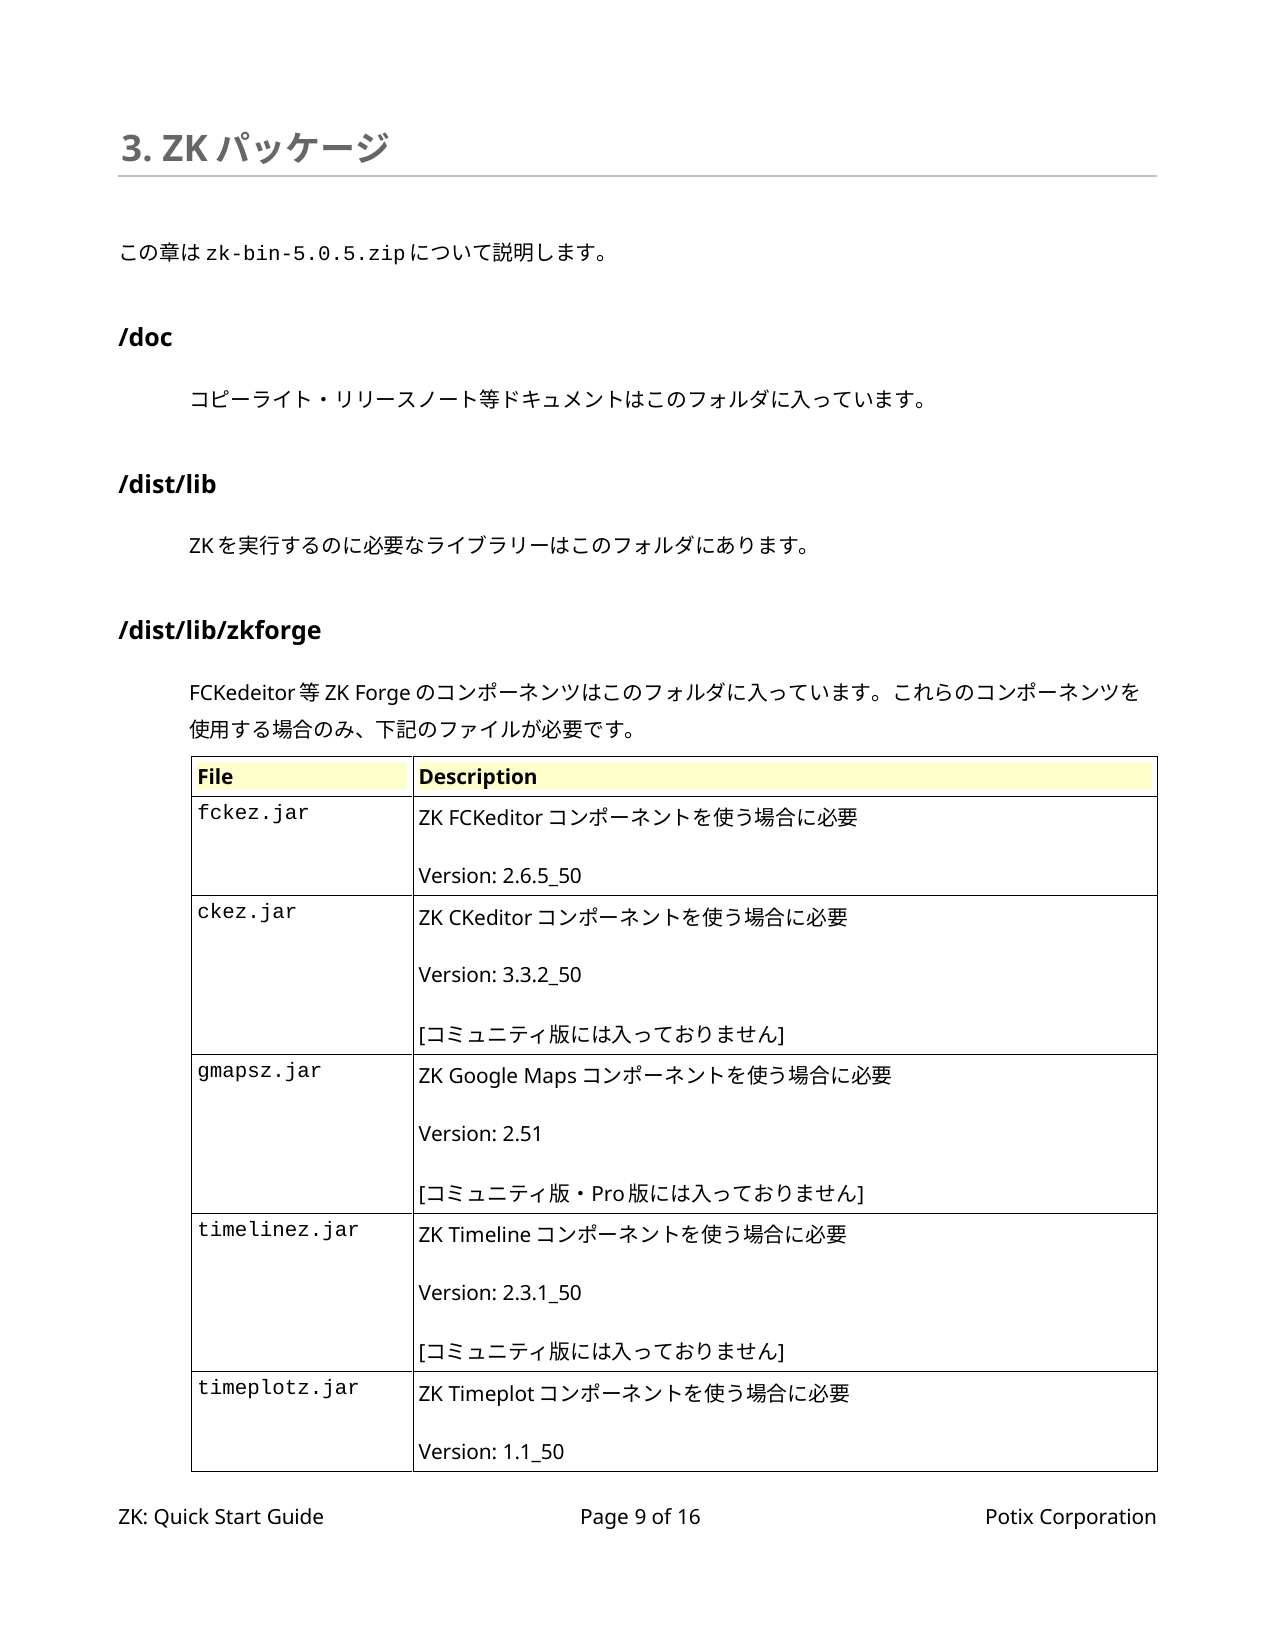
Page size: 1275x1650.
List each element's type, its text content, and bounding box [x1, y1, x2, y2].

table_cell timeplotz.jar [192, 1372, 412, 1471]
table_header File [192, 757, 412, 796]
subtitle /doc [118, 320, 1157, 354]
table_header Description [414, 757, 1157, 796]
table_cell ZK Timeplotコンポーネントを使う場合に必要 Version: 1.1_50 [414, 1372, 1157, 1471]
table_cell ZK Google Mapsコンポーネントを使う場合に必要 Version: 2.51 [コミュニティ版・Pro版には入っておりません] [414, 1055, 1157, 1213]
text FCKedeitor等ZK Forgeのコンポーネンツはこのフォルダに入っています。これらのコンポーネンツを使用する場合のみ、下記のファイルが必要です。 [189, 676, 1157, 744]
subtitle 3. ZKパッケージ [118, 118, 1157, 175]
subtitle /dist/lib/zkforge [118, 613, 1157, 647]
subtitle /dist/lib [118, 466, 1157, 500]
table_cell ZK Timelineコンポーネントを使う場合に必要 Version: 2.3.1_50 [コミュニティ版には入っておりません] [414, 1214, 1157, 1371]
text ZKを実行するのに必要なライブラリーはこのフォルダにあります。 [189, 530, 1157, 560]
table_cell ZK FCKeditorコンポーネントを使う場合に必要 Version: 2.6.5_50 [414, 797, 1157, 895]
table_cell ZK CKeditorコンポーネントを使う場合に必要 Version: 3.3.2_50 [コミュニティ版には入っておりません] [414, 896, 1157, 1054]
table_cell timelinez.jar [192, 1214, 412, 1371]
table_cell fckez.jar [192, 797, 412, 895]
text コピーライト・リリースノート等ドキュメントはこのフォルダに入っています。 [189, 383, 1157, 413]
table_cell gmapsz.jar [192, 1055, 412, 1213]
text この章はzk-bin-5.0.5.zipについて説明します。 [118, 236, 1157, 267]
table_cell ckez.jar [192, 896, 412, 1054]
